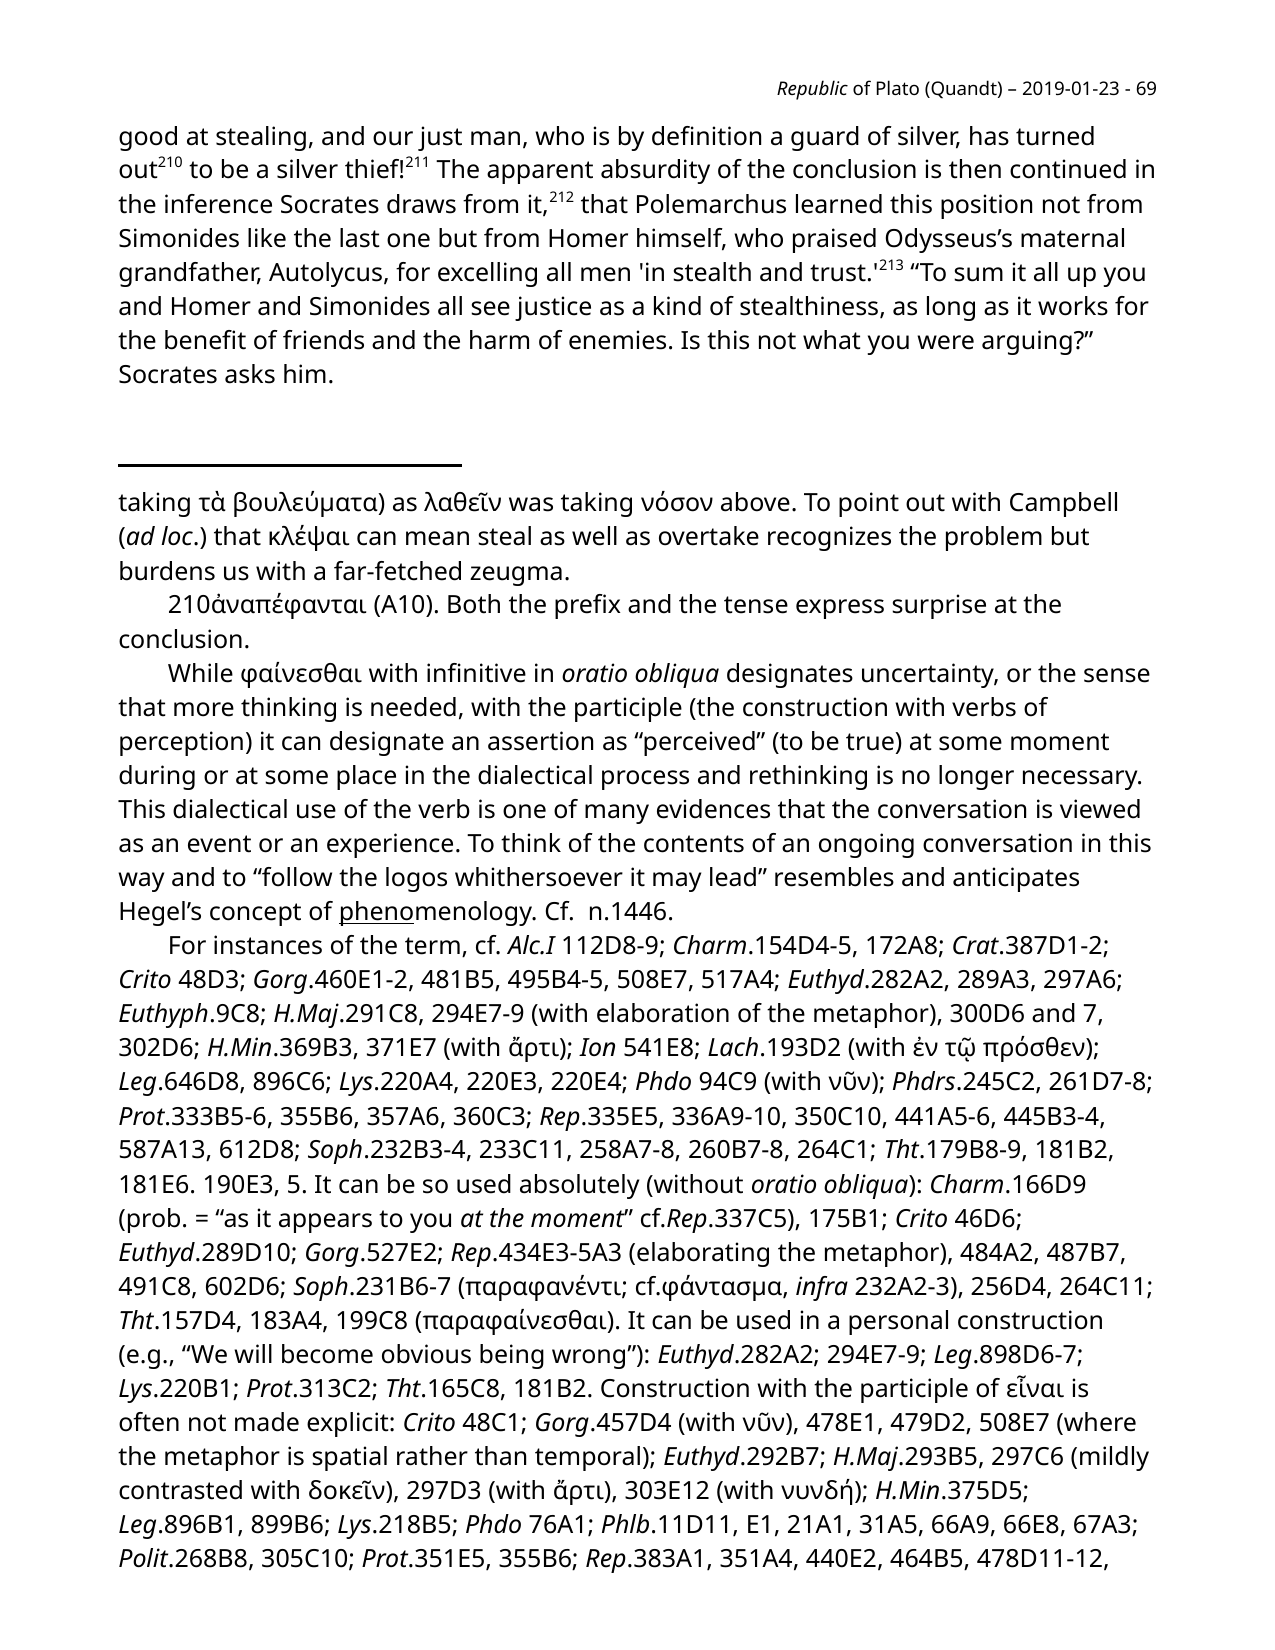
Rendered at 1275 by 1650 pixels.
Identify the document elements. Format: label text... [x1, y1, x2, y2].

text As such justice would seem not to be a very serious thing, but Socrates proposes a new tack of questions. The man most able to attack in battle, whether it in a boxing match or whatever, is also most able to (334) defend; and a man able to defend against and elude disease is most able to bring it on. When it comes to an army the man that is good at guarding it is the same as the one that is good at stealing the enemy’s plans and other maneuvers. Thus in general whatever someone is good at guarding he is good at stealing, and our just man, who is by definition a guard of silver, has turned out to be a silver thief! The apparent absurdity of the conclusion is then continued in the inference Socrates draws from it, that Polemarchus learned this position not from Simonides like the last one but from Homer himself, who praised Odysseus’s maternal grandfather, Autolycus, for excelling all men 'in stealth and trust.' “To sum it all up you and Homer and Simonides all see justice as a kind of stealthiness, as long as it works for the benefit of friends and the harm of enemies. Is this not what you were arguing?” Socrates asks him. [118, 118, 1157, 391]
text ἀναπέφανται (A10). Both the prefix and the tense express surprise at the conclusion. [118, 587, 1157, 655]
text τὰ τῶν πολεμίων ([sc.ἀγαθὸς] κλέψαι) καὶ βουλεύματα καὶ τὰς ἄλλας πράξεις (334A2-3), another awkward list due to καί proleptic with βουλεύματα in interrupted attributive position after τά, but followed by correlative καί and a new article that renews the attributive position. κλέψαι is as awkward taking τὰς πράξεις (esp. after taking τὰ βουλεύματα) as λαθεῖν was taking νόσον above. To point out with Campbell (ad loc.) that κλέψαι can mean steal as well as overtake recognizes the problem but burdens us with a far-fetched zeugma. [118, 485, 1157, 587]
text For instances of the term, cf. Alc.I 112D8-9; Charm.154D4-5, 172A8; Crat.387D1-2; Crito 48D3; Gorg.460E1-2, 481B5, 495B4-5, 508E7, 517A4; Euthyd.282A2, 289A3, 297A6; Euthyph.9C8; H.Maj.291C8, 294E7-9 (with elaboration of the metaphor), 300D6 and 7, 302D6; H.Min.369B3, 371E7 (with ἄρτι); Ion 541E8; Lach.193D2 (with ἐν τῷ πρόσθεν); Leg.646D8, 896C6; Lys.220A4, 220E3, 220E4; Phdo 94C9 (with νῦν); Phdrs.245C2, 261D7-8; Prot.333B5-6, 355B6, 357A6, 360C3; Rep.335E5, 336A9-10, 350C10, 441A5-6, 445B3-4, 587A13, 612D8; Soph.232B3-4, 233C11, 258A7-8, 260B7-8, 264C1; Tht.179B8-9, 181B2, 181E6. 190E3, 5. It can be so used absolutely (without oratio obliqua): Charm.166D9 (prob. = “as it appears to you at the moment” cf.Rep.337C5), 175B1; Crito 46D6; Euthyd.289D10; Gorg.527E2; Rep.434E3-5A3 (elaborating the metaphor), 484A2, 487B7, 491C8, 602D6; Soph.231B6-7 (παραφανέντι; cf.φάντασμα, infra 232A2-3), 256D4, 264C11; Tht.157D4, 183A4, 199C8 (παραφαίνεσθαι). It can be used in a personal construction (e.g., “We will become obvious being wrong”): Euthyd.282A2; 294E7-9; Leg.898D6-7; Lys.220B1; Prot.313C2; Tht.165C8, 181B2. Construction with the participle of εἶναι is often not made explicit: Crito 48C1; Gorg.457D4 (with νῦν), 478E1, 479D2, 508E7 (where the metaphor is spatial rather than temporal); Euthyd.292B7; H.Maj.293B5, 297C6 (mildly contrasted with δοκεῖν), 297D3 (with ἄρτι), 303E12 (with νυνδή); H.Min.375D5; Leg.896B1, 899B6; Lys.218B5; Phdo 76A1; Phlb.11D11, E1, 21A1, 31A5, 66A9, 66E8, 67A3; Polit.268B8, 305C10; Prot.351E5, 355B6; Rep.383A1, 351A4, 440E2, 464B5, 478D11-12, 584A2 and 3 (cf.φαντάσματα, infra A7-10), 602D6, 611B7; Soph.224D2, 233C8; Tht.151E2, 157D3 (cf.φάντασμα, 155A2). At Rep.454D it takes participle in the μέν and infinitive in the δέ clause, the latter perhaps by an attraction from the ensuing articular infinitives. [118, 928, 1157, 1575]
text While φαίνεσθαι with infinitive in oratio obliqua designates uncertainty, or the sense that more thinking is needed, with the participle (the construction with verbs of perception) it can designate an assertion as “perceived” (to be true) at some moment during or at some place in the dialectical process and rethinking is no longer necessary. This dialectical use of the verb is one of many evidences that the conversation is viewed as an event or an experience. To think of the contents of an ongoing conversation in this way and to “follow the logos whithersoever it may lead” resembles and anticipates Hegel’s concept of phenomenology. Cf. n.1446. [118, 655, 1157, 928]
